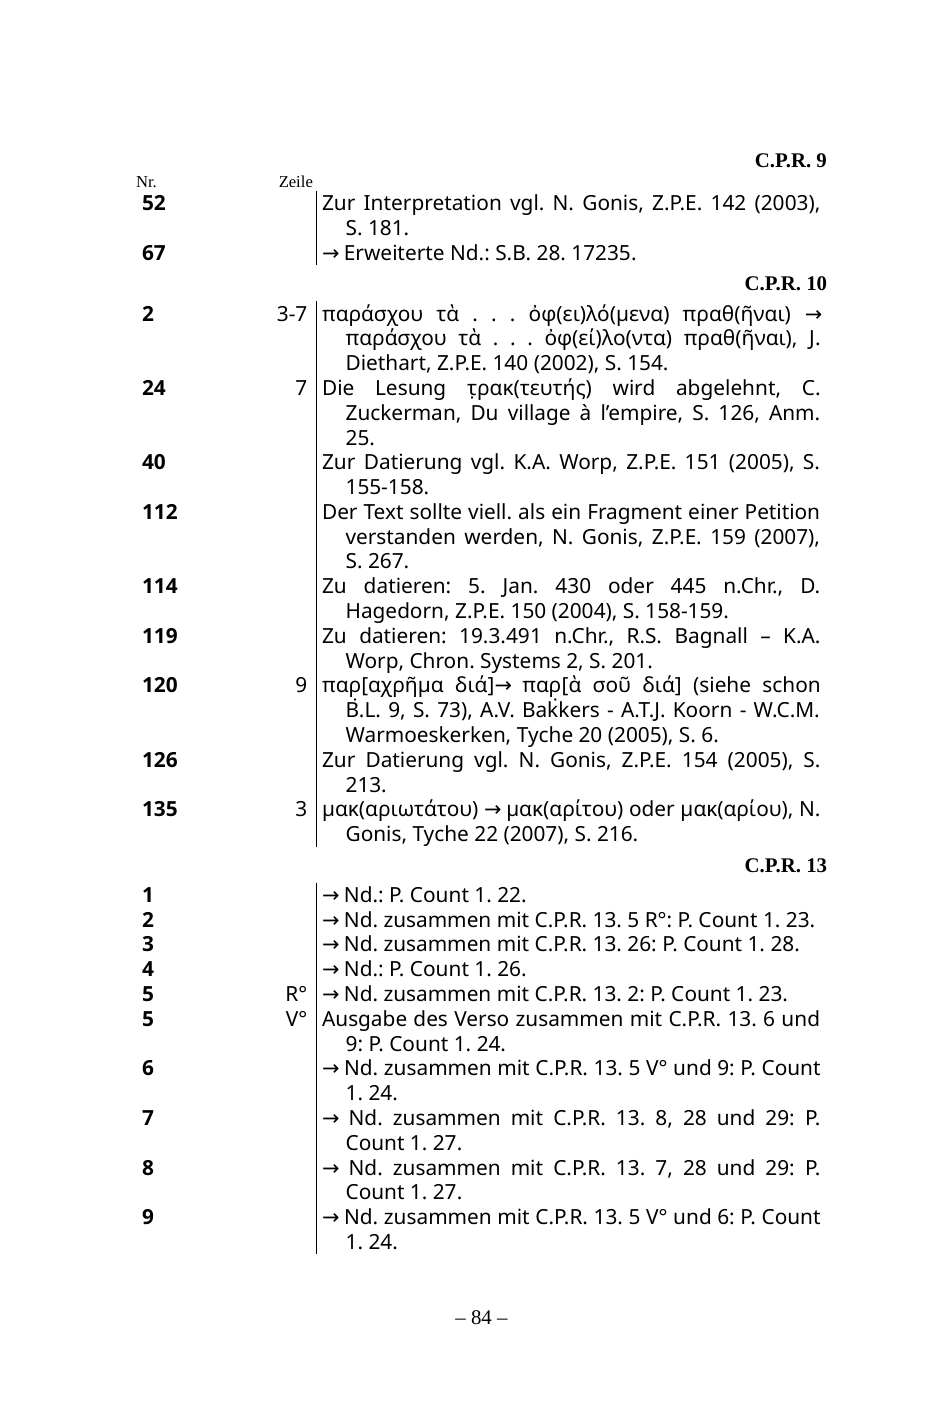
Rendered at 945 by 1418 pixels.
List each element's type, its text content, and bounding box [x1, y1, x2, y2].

table_cell 7 [224, 376, 316, 450]
table_cell [224, 932, 316, 957]
table_cell Zur Datierung vgl. K.A. Worp, Z.P.E. 151 (2005), S. 155-158. [317, 450, 827, 499]
table_cell → Erweiterte Nd.: S.B. 28. 17235. [317, 240, 827, 265]
table_cell 3 [136, 932, 224, 957]
table_cell [224, 500, 316, 574]
table_cell [224, 748, 316, 797]
table_cell [224, 1205, 316, 1254]
table_cell [224, 1056, 316, 1106]
table_cell 135 [136, 797, 224, 847]
table_cell 114 [136, 574, 224, 623]
table_cell → Nd.: P. Count 1. 26. [317, 957, 827, 982]
table_cell 126 [136, 748, 224, 797]
table_cell [224, 450, 316, 499]
table_cell Zu datieren: 19.3.491 n.Chr., R.S. Bagnall – K.A. Worp, Chron. Systems 2, S. 201. [317, 624, 827, 673]
table_header παράσχου τὰ . . . ὀφ(ει)λό(μενα) πραθ(ῆναι) → παράσχου τὰ . . . ὀφ(εί)λο(ντα) πραθ(ῆναι), J. Diethart, Z.P.E. 140 (2002), S. 154. [317, 301, 827, 376]
table_cell 6 [136, 1056, 224, 1106]
table_header 3-7 [224, 301, 316, 376]
table_cell 5 [136, 1006, 224, 1056]
table_cell 4 [136, 957, 224, 982]
table_cell 3 [224, 797, 316, 847]
table_cell [224, 1155, 316, 1205]
table_cell 5 [136, 982, 224, 1006]
table_cell Zur Interpretation vgl. N. Gonis, Z.P.E. 142 (2003), S. 181. [317, 191, 827, 240]
table_cell Die Lesung τ̣ρακ(τευτής) wird abgelehnt, C. Zuckerman, Du village à l’empire, S. 126, Anm. 25. [317, 376, 827, 450]
table_cell [224, 624, 316, 673]
table_cell Ausgabe des Verso zusammen mit C.P.R. 13. 6 und 9: P. Count 1. 24. [317, 1006, 827, 1056]
table_cell 9 [136, 1205, 224, 1254]
table_cell 9 [224, 673, 316, 747]
table_cell → Nd. zusammen mit C.P.R. 13. 7, 28 und 29: P. Count 1. 27. [317, 1155, 827, 1205]
table_cell 112 [136, 500, 224, 574]
table_cell [224, 1106, 316, 1155]
table_header 1 [136, 883, 224, 907]
table_cell → Nd. zusammen mit C.P.R. 13. 5 V° und 9: P. Count 1. 24. [317, 1056, 827, 1106]
table_header [224, 883, 316, 907]
table_cell 52 [136, 191, 224, 240]
table_cell Zu datieren: 5. Jan. 430 oder 445 n.Chr., D. Hagedorn, Z.P.E. 150 (2004), S. 158-159. [317, 574, 827, 623]
table_cell 120 [136, 673, 224, 747]
subtitle C.P.R. 10 [136, 271, 827, 295]
table_cell [224, 574, 316, 623]
table_cell Zur Datierung vgl. N. Gonis, Z.P.E. 154 (2005), S. 213. [317, 748, 827, 797]
table_cell 2 [136, 907, 224, 932]
table_cell [224, 957, 316, 982]
table_cell μακ(αριωτάτου) → μακ(αρίτου) oder μακ(αρίου), N. Gonis, Tyche 22 (2007), S. 216. [317, 797, 827, 847]
table_cell [224, 907, 316, 932]
table_cell 24 [136, 376, 224, 450]
table_header → Nd.: P. Count 1. 22. [317, 883, 827, 907]
table_cell 40 [136, 450, 224, 499]
table_cell → Nd. zusammen mit C.P.R. 13. 2: P. Count 1. 23. [317, 982, 827, 1006]
table_cell → Nd. zusammen mit C.P.R. 13. 5 R°: P. Count 1. 23. [317, 907, 827, 932]
table_cell V° [224, 1006, 316, 1056]
table_cell → Nd. zusammen mit C.P.R. 13. 8, 28 und 29: P. Count 1. 27. [317, 1106, 827, 1155]
table_cell παρ̣[αχρῆμα διά]→ παρ̣[ὰ σοῦ διά] (siehe schon B.L. 9, S. 73), A.V. Bakkers - A.T.J. Koorn - W.C.M. Warmoeskerken, Tyche 20 (2005), S. 6. [317, 673, 827, 747]
table_cell Der Text sollte viell. als ein Fragment einer Petition verstanden werden, N. Gonis, Z.P.E. 159 (2007), S. 267. [317, 500, 827, 574]
table_cell → Nd. zusammen mit C.P.R. 13. 5 V° und 6: P. Count 1. 24. [317, 1205, 827, 1254]
table_cell [224, 191, 316, 240]
table_cell 119 [136, 624, 224, 673]
table_cell [224, 240, 316, 265]
table_cell → Nd. zusammen mit C.P.R. 13. 26: P. Count 1. 28. [317, 932, 827, 957]
table_cell 8 [136, 1155, 224, 1205]
subtitle C.P.R. 13 [136, 852, 827, 877]
table_cell 7 [136, 1106, 224, 1155]
table_cell R° [224, 982, 316, 1006]
table_header 2 [136, 301, 224, 376]
table_cell 67 [136, 240, 224, 265]
